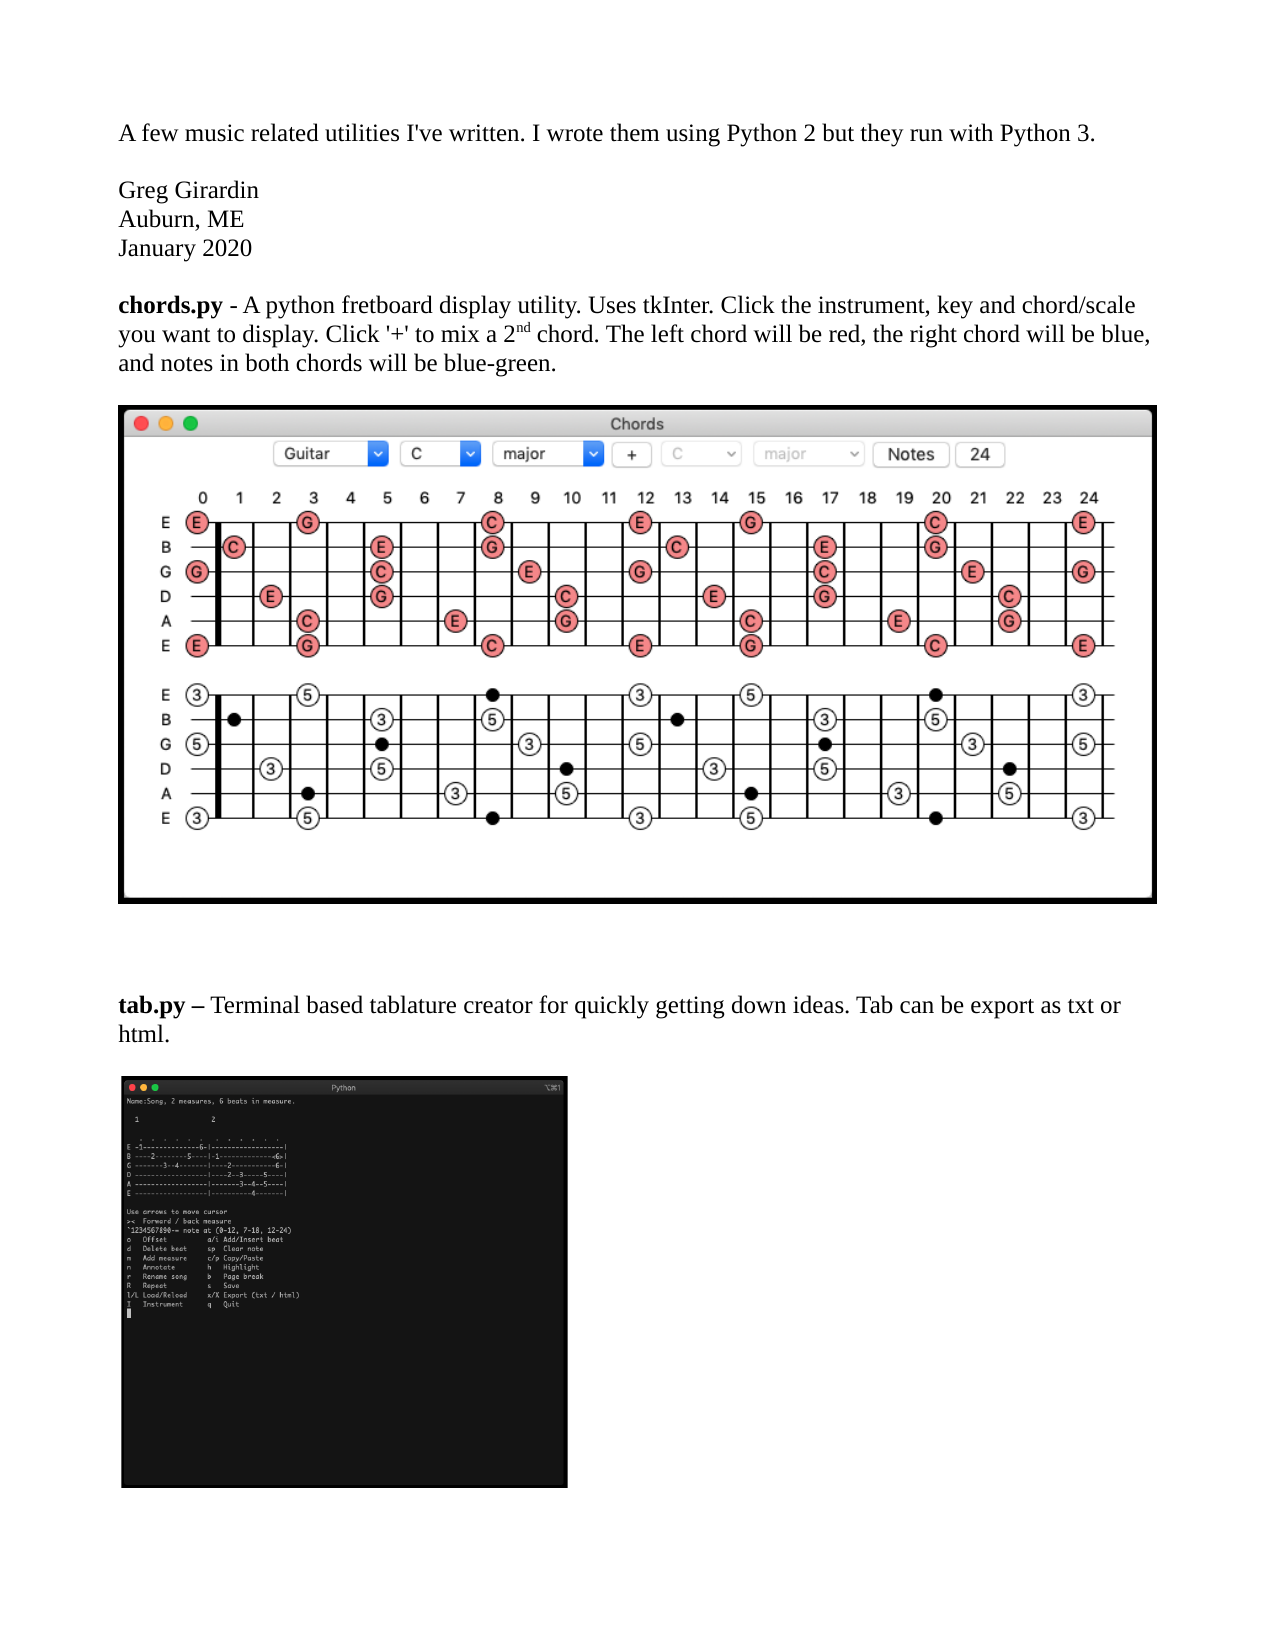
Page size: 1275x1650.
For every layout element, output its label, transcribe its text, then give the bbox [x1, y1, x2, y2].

text January 2020 [118, 233, 1157, 262]
text Auburn, ME [118, 204, 1157, 233]
picture [121, 1076, 568, 1488]
text chords.py - A python fretboard display utility. Uses tkInter. Click the instrument, key and chord/scale you want to display. Click '+' to mix a 2nd chord. The left chord will be red, the right chord will be blue, and notes in both chords will be blue-green. [118, 291, 1157, 377]
text A few music related utilities I've written. I wrote them using Python 2 but they run with Python 3. [118, 118, 1157, 147]
picture [118, 405, 1157, 904]
text Greg Girardin [118, 176, 1157, 204]
text tab.py – Terminal based tablature creator for quickly getting down ideas. Tab can be export as txt or html. [118, 990, 1157, 1048]
